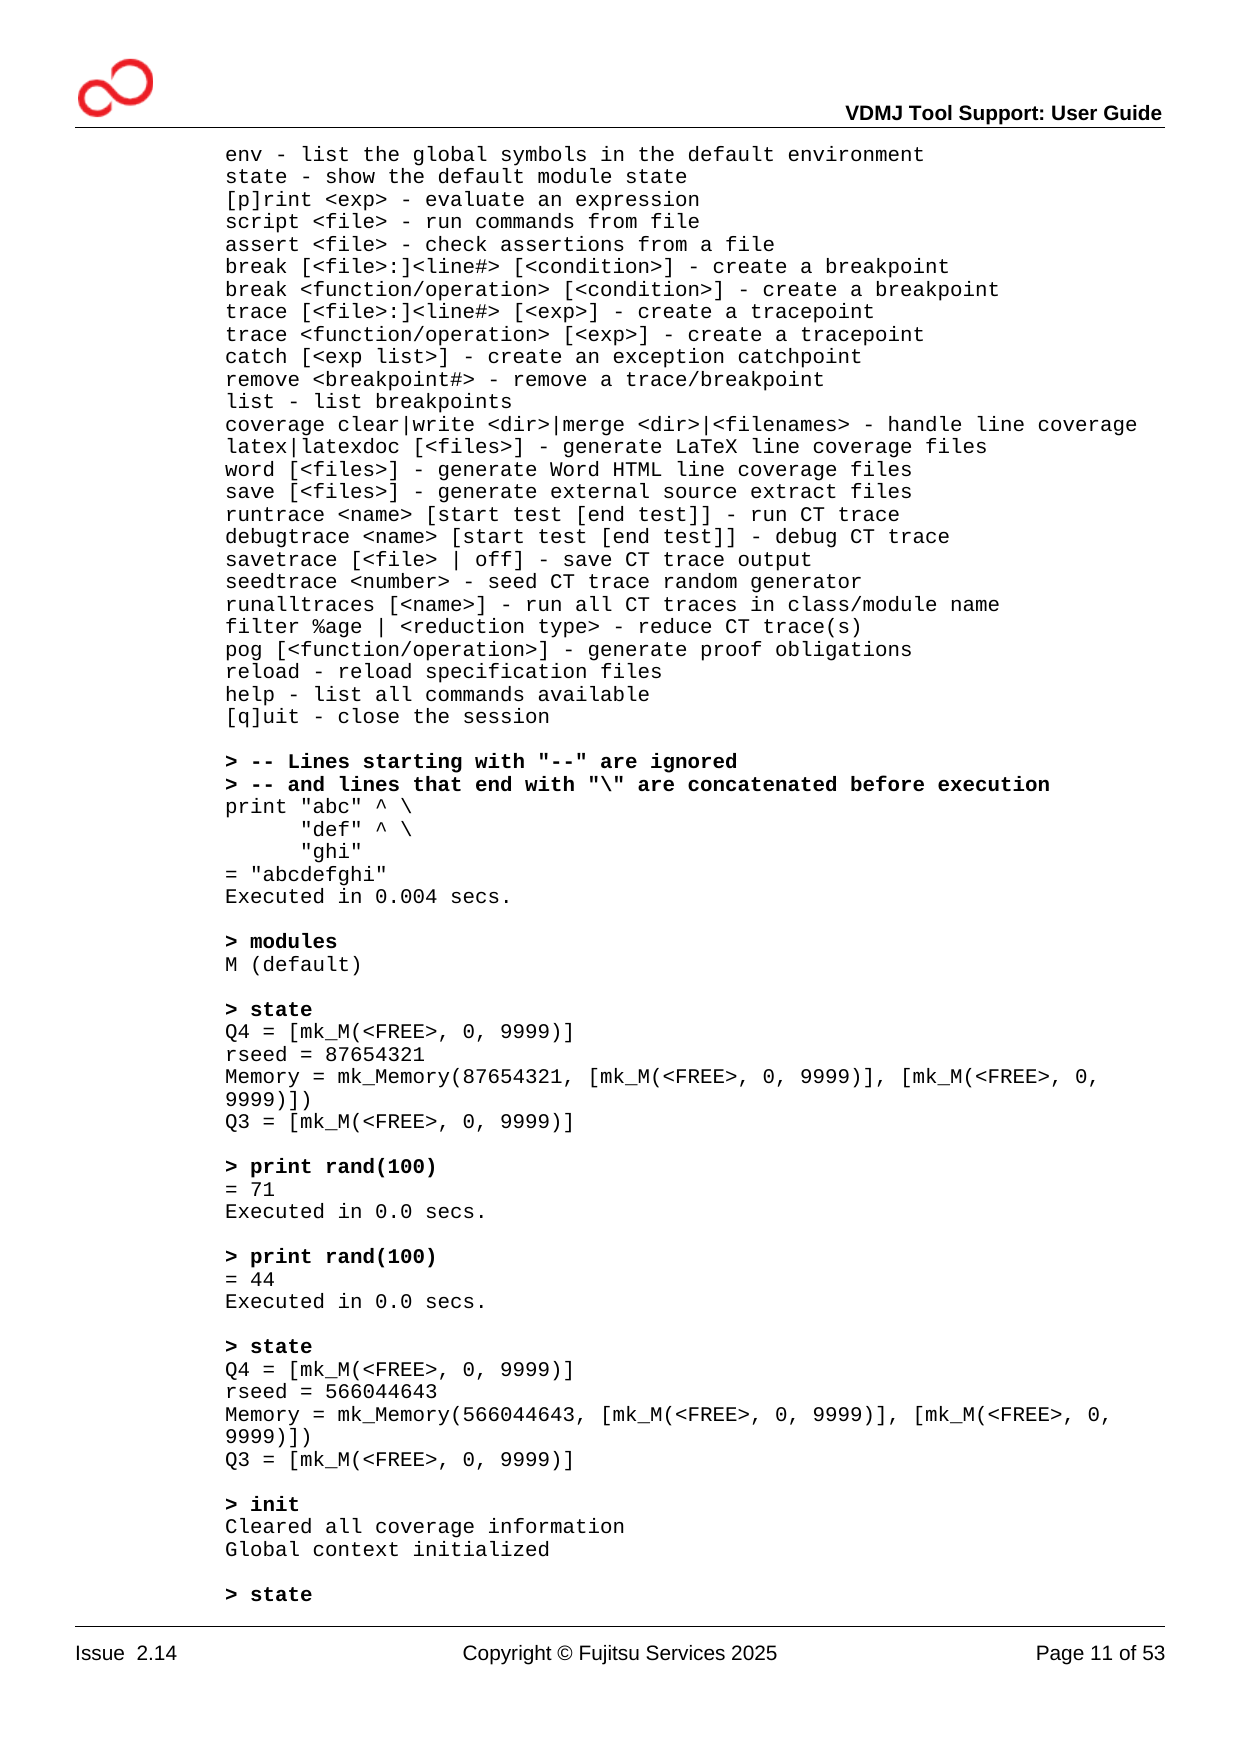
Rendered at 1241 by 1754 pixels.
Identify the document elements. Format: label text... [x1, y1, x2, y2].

text coverage clear|write <dir>|merge <dir>|<filenames> - handle line coverage [225, 413, 1165, 436]
text break <function/operation> [<condition>] - create a breakpoint [225, 278, 1165, 301]
text Executed in 0.0 secs. [225, 1291, 1165, 1313]
text env - list the global symbols in the default environment [225, 143, 1165, 166]
text save [<files>] - generate external source extract files [225, 481, 1165, 503]
text rseed = 87654321 [225, 1043, 1165, 1066]
text debugtrace <name> [start test [end test]] - debug CT trace [225, 526, 1165, 548]
text > print rand(100) [225, 1156, 1165, 1178]
text > -- Lines starting with "--" are ignored [225, 751, 1165, 773]
text M (default) [225, 953, 1165, 976]
text > state [225, 1583, 1165, 1606]
text break [<file>:]<line#> [<condition>] - create a breakpoint [225, 256, 1165, 278]
text "def" ^ \ [225, 818, 1165, 841]
text latex|latexdoc [<files>] - generate LaTeX line coverage files [225, 436, 1165, 458]
text catch [<exp list>] - create an exception catchpoint [225, 346, 1165, 368]
text script <file> - run commands from file [225, 211, 1165, 233]
text > modules [225, 931, 1165, 953]
text trace <function/operation> [<exp>] - create a tracepoint [225, 323, 1165, 346]
text Q3 = [mk_M(<FREE>, 0, 9999)] [225, 1448, 1165, 1471]
text = 44 [225, 1268, 1165, 1291]
text print "abc" ^ \ [225, 796, 1165, 818]
text [q]uit - close the session [225, 706, 1165, 728]
text = 71 [225, 1178, 1165, 1201]
text Q4 = [mk_M(<FREE>, 0, 9999)] [225, 1021, 1165, 1043]
text Memory = mk_Memory(87654321, [mk_M(<FREE>, 0, 9999)], [mk_M(<FREE>, 0, 9999)]) [225, 1066, 1165, 1111]
text remove <breakpoint#> - remove a trace/breakpoint [225, 368, 1165, 391]
text list - list breakpoints [225, 391, 1165, 413]
text Executed in 0.004 secs. [225, 886, 1165, 908]
text rseed = 566044643 [225, 1381, 1165, 1403]
text > init [225, 1493, 1165, 1516]
text > -- and lines that end with "\" are concatenated before execution [225, 773, 1165, 796]
text reload - reload specification files [225, 661, 1165, 683]
picture [78, 52, 153, 127]
text Cleared all coverage information [225, 1516, 1165, 1538]
text Executed in 0.0 secs. [225, 1201, 1165, 1223]
text trace [<file>:]<line#> [<exp>] - create a tracepoint [225, 301, 1165, 323]
text word [<files>] - generate Word HTML line coverage files [225, 458, 1165, 481]
text = "abcdefghi" [225, 863, 1165, 886]
text help - list all commands available [225, 683, 1165, 706]
text Q3 = [mk_M(<FREE>, 0, 9999)] [225, 1111, 1165, 1133]
text runtrace <name> [start test [end test]] - run CT trace [225, 503, 1165, 526]
text state - show the default module state [225, 166, 1165, 188]
text > state [225, 1336, 1165, 1358]
text filter %age | <reduction type> - reduce CT trace(s) [225, 616, 1165, 638]
text assert <file> - check assertions from a file [225, 233, 1165, 256]
text Q4 = [mk_M(<FREE>, 0, 9999)] [225, 1358, 1165, 1381]
text Memory = mk_Memory(566044643, [mk_M(<FREE>, 0, 9999)], [mk_M(<FREE>, 0, 9999)]) [225, 1403, 1165, 1448]
text seedtrace <number> - seed CT trace random generator [225, 571, 1165, 593]
text "ghi" [225, 841, 1165, 863]
text [p]rint <exp> - evaluate an expression [225, 188, 1165, 211]
text savetrace [<file> | off] - save CT trace output [225, 548, 1165, 571]
text > print rand(100) [225, 1246, 1165, 1268]
text > state [225, 998, 1165, 1021]
text pog [<function/operation>] - generate proof obligations [225, 638, 1165, 661]
text Global context initialized [225, 1538, 1165, 1561]
text runalltraces [<name>] - run all CT traces in class/module name [225, 593, 1165, 616]
